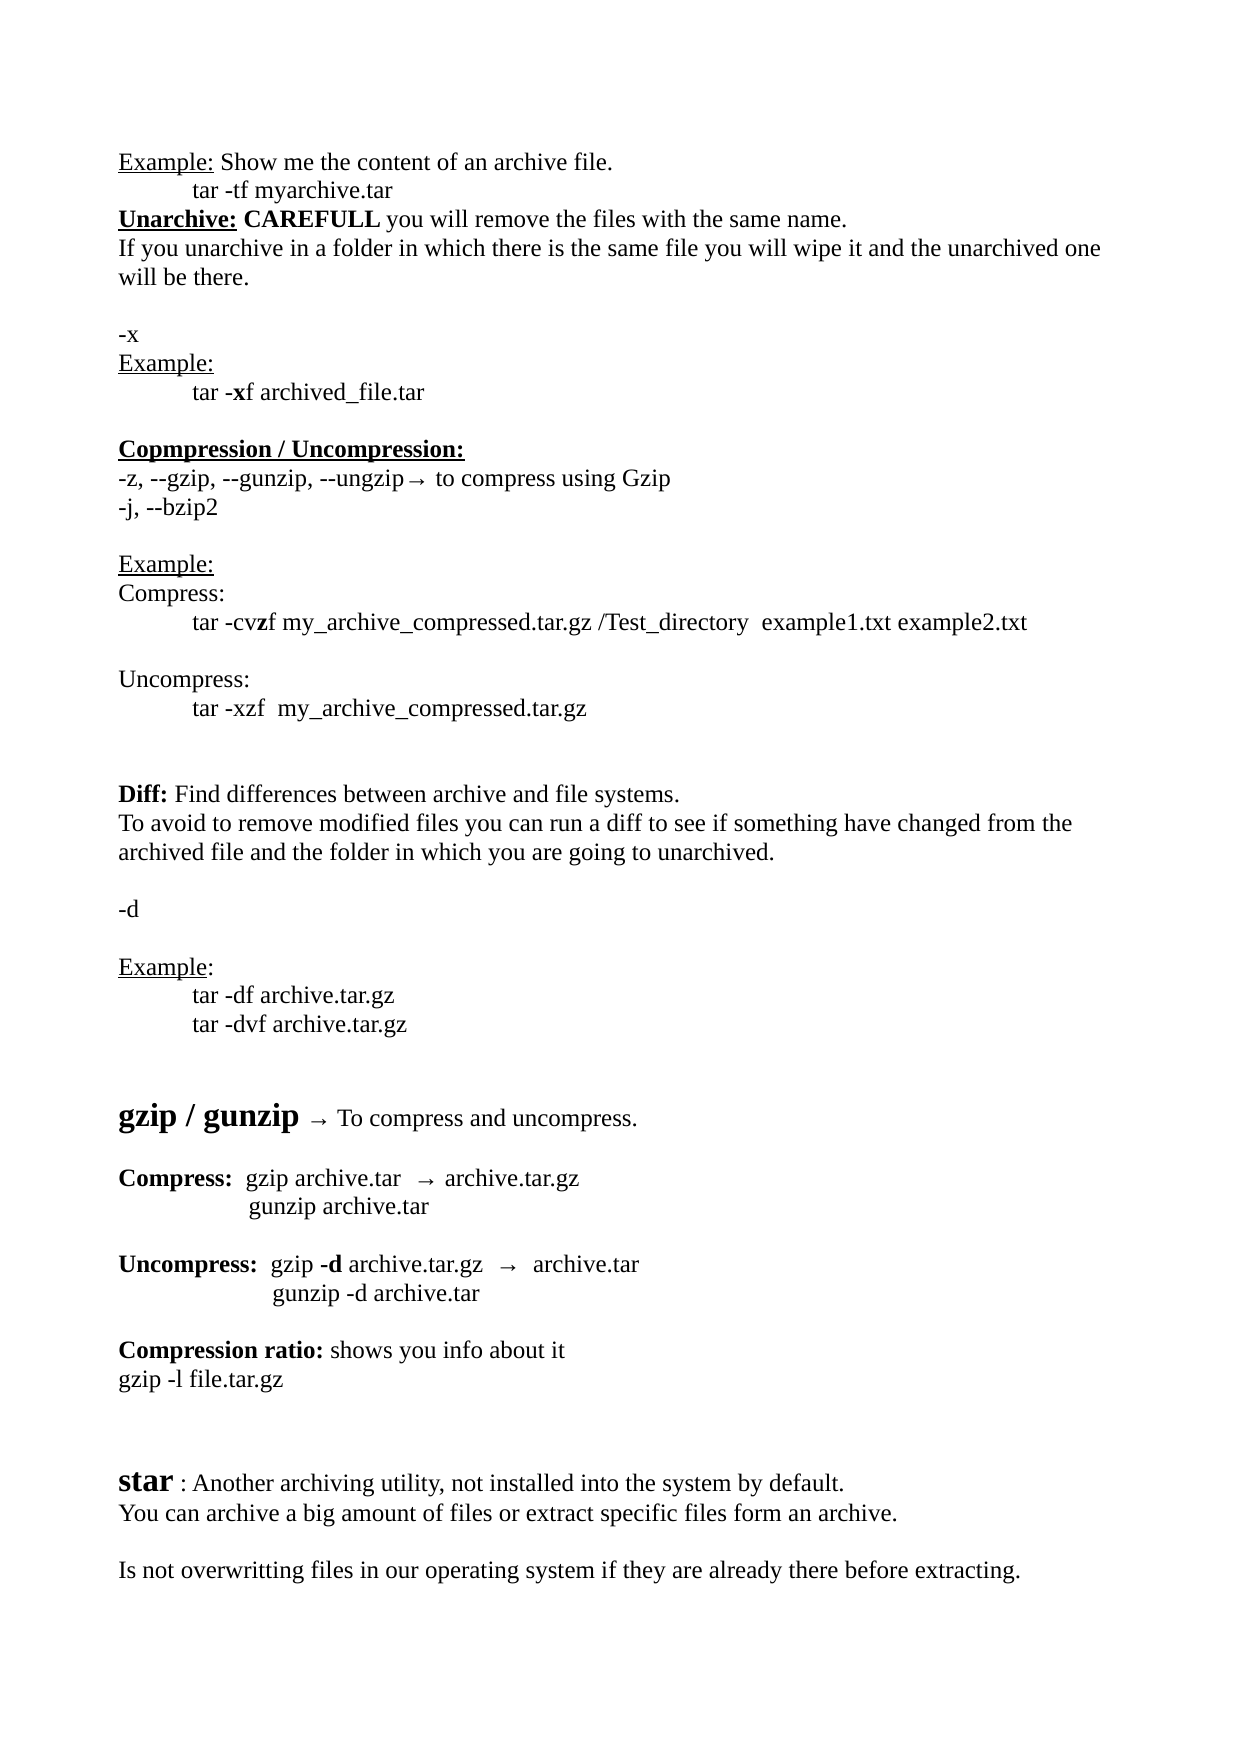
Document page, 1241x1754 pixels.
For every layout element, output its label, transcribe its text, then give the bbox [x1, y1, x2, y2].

text Uncompress: [118, 664, 1122, 693]
text -j, --bzip2 [118, 492, 1122, 521]
text gunzip -d archive.tar [118, 1278, 1122, 1306]
text tar -dvf archive.tar.gz [118, 1009, 1122, 1038]
text tar -cvzf my_archive_compressed.tar.gz /Test_directory example1.txt example2.txt [118, 607, 1122, 636]
text tar -xf archived_file.tar [118, 377, 1122, 406]
text Example: [118, 952, 1122, 981]
text Uncompress: gzip -d archive.tar.gz → archive.tar [118, 1249, 1122, 1278]
text Example: [118, 549, 1122, 578]
text To avoid to remove modified files you can run a diff to see if something have changed from the archived file and the folder in which you are going to unarchived. [118, 808, 1122, 866]
text Compress: [118, 578, 1122, 607]
text Example: Show me the content of an archive file. [118, 147, 1122, 176]
text gunzip archive.tar [118, 1191, 1122, 1220]
text gzip -l file.tar.gz [118, 1364, 1122, 1393]
text Compress: gzip archive.tar → archive.tar.gz [118, 1163, 1122, 1191]
text Example: [118, 348, 1122, 377]
text Diff: Find differences between archive and file systems. [118, 779, 1122, 808]
text You can archive a big amount of files or extract specific files form an archive. [118, 1498, 1122, 1527]
text -x [118, 319, 1122, 348]
text Copmpression / Uncompression: [118, 434, 1122, 463]
text tar -tf myarchive.tar [118, 176, 1122, 204]
text star : Another archiving utility, not installed into the system by default. [118, 1460, 1122, 1498]
text gzip / gunzip → To compress and uncompress. [118, 1096, 1122, 1134]
text Unarchive: CAREFULL you will remove the files with the same name. [118, 204, 1122, 233]
text Compression ratio: shows you info about it [118, 1335, 1122, 1364]
text Is not overwritting files in our operating system if they are already there before extracting. [118, 1556, 1122, 1584]
text tar -df archive.tar.gz [118, 981, 1122, 1009]
text tar -xzf my_archive_compressed.tar.gz [118, 693, 1122, 722]
text If you unarchive in a folder in which there is the same file you will wipe it and the unarchived one will be there. [118, 233, 1122, 291]
text -z, --gzip, --gunzip, --ungzip→ to compress using Gzip [118, 463, 1122, 492]
text -d [118, 894, 1122, 923]
